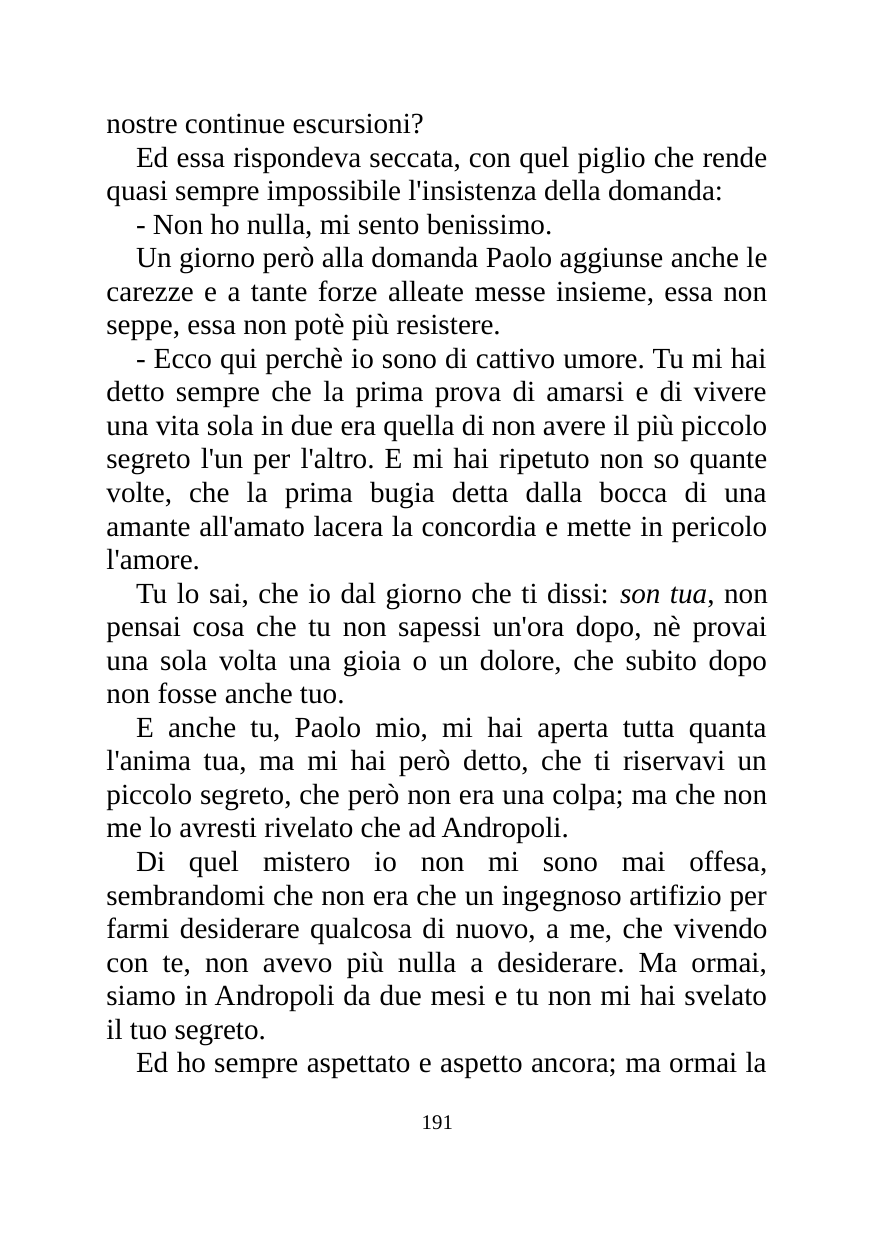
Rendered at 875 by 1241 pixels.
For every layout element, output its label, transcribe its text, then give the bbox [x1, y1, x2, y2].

text - Non ho nulla, mi sento benissimo. [106, 207, 768, 240]
text Ed essa rispondeva seccata, con quel piglio che rende quasi sempre impossibile l'insistenza della domanda: [106, 140, 768, 207]
text E anche tu, Paolo mio, mi hai aperta tutta quanta l'anima tua, ma mi hai però detto, che ti riservavi un piccolo segreto, che però non era una colpa; ma che non me lo avresti rivelato che ad Andropoli. [106, 710, 768, 844]
text Di quel mistero io non mi sono mai offesa, sembrandomi che non era che un ingegnoso artifizio per farmi desiderare qualcosa di nuovo, a me, che vivendo con te, non avevo più nulla a desiderare. Ma ormai, siamo in Andropoli da due mesi e tu non mi hai svelato il tuo segreto. [106, 844, 768, 1045]
text - Ecco qui perchè io sono di cattivo umore. Tu mi hai detto sempre che la prima prova di amarsi e di vivere una vita sola in due era quella di non avere il più piccolo segreto l'un per l'altro. E mi hai ripetuto non so quante volte, che la prima bugia detta dalla bocca di una amante all'amato lacera la concordia e mette in pericolo l'amore. [106, 341, 768, 576]
text Un giorno però alla domanda Paolo aggiunse anche le carezze e a tante forze alleate messe insieme, essa non seppe, essa non potè più resistere. [106, 240, 768, 341]
text Ed ho sempre aspettato e aspetto ancora; ma ormai la [106, 1045, 768, 1079]
text nostre continue escursioni? [106, 106, 768, 140]
text Tu lo sai, che io dal giorno che ti dissi: son tua, non pensai cosa che tu non sapessi un'ora dopo, nè provai una sola volta una gioia o un dolore, che subito dopo non fosse anche tuo. [106, 576, 768, 710]
